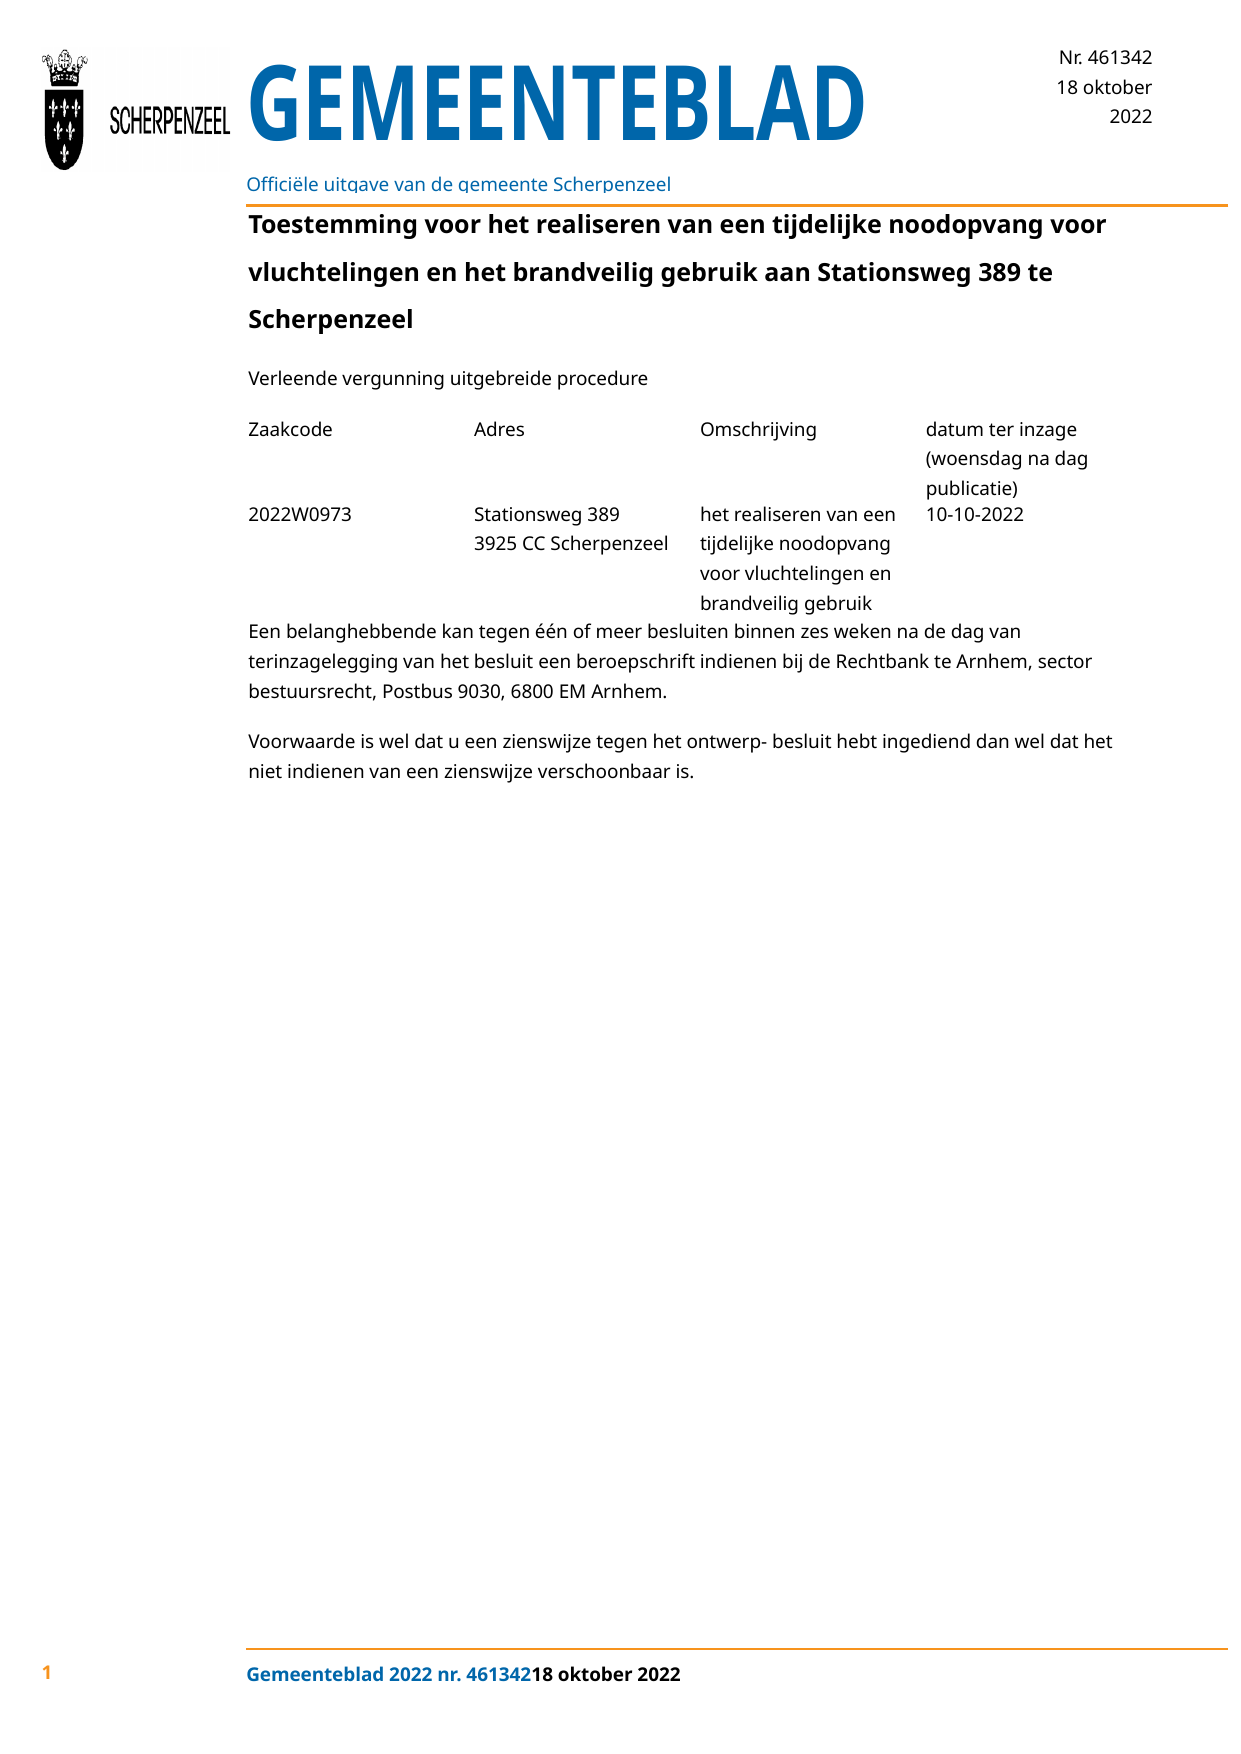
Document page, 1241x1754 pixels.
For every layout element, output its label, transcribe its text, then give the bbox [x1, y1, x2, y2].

text Voorwaarde is wel dat u een zienswijze tegen het ontwerp- besluit hebt ingediend dan wel dat het niet indienen van een zienswijze verschoonbaar is. [248, 728, 1152, 783]
table_header Adres [474, 416, 700, 501]
table_cell het realiseren van een tijdelijke noodopvang voor vluchtelingen en brandveilig gebruik [700, 501, 926, 615]
text Verleende vergunning uitgebreide procedure [248, 366, 1152, 391]
table_cell 10-10-2022 [926, 501, 1152, 615]
table_header Zaakcode [248, 416, 474, 501]
picture [41, 47, 231, 172]
text Toestemming voor het realiseren van een tijdelijke noodopvang voor vluchtelingen en het brandveilig gebruik aan Stationsweg 389 te Scherpenzeel [248, 207, 1152, 336]
table_cell Stationsweg 389 3925 CC Scherpenzeel [474, 501, 700, 615]
table_header datum ter inzage (woensdag na dag publicatie) [926, 416, 1152, 501]
table_cell 2022W0973 [248, 501, 474, 615]
table_header Omschrijving [700, 416, 926, 501]
text Een belanghebbende kan tegen één of meer besluiten binnen zes weken na de dag van terinzagelegging van het besluit een beroepschrift indienen bij de Rechtbank te Arnhem, sector bestuursrecht, Postbus 9030, 6800 EM Arnhem. [248, 619, 1152, 703]
